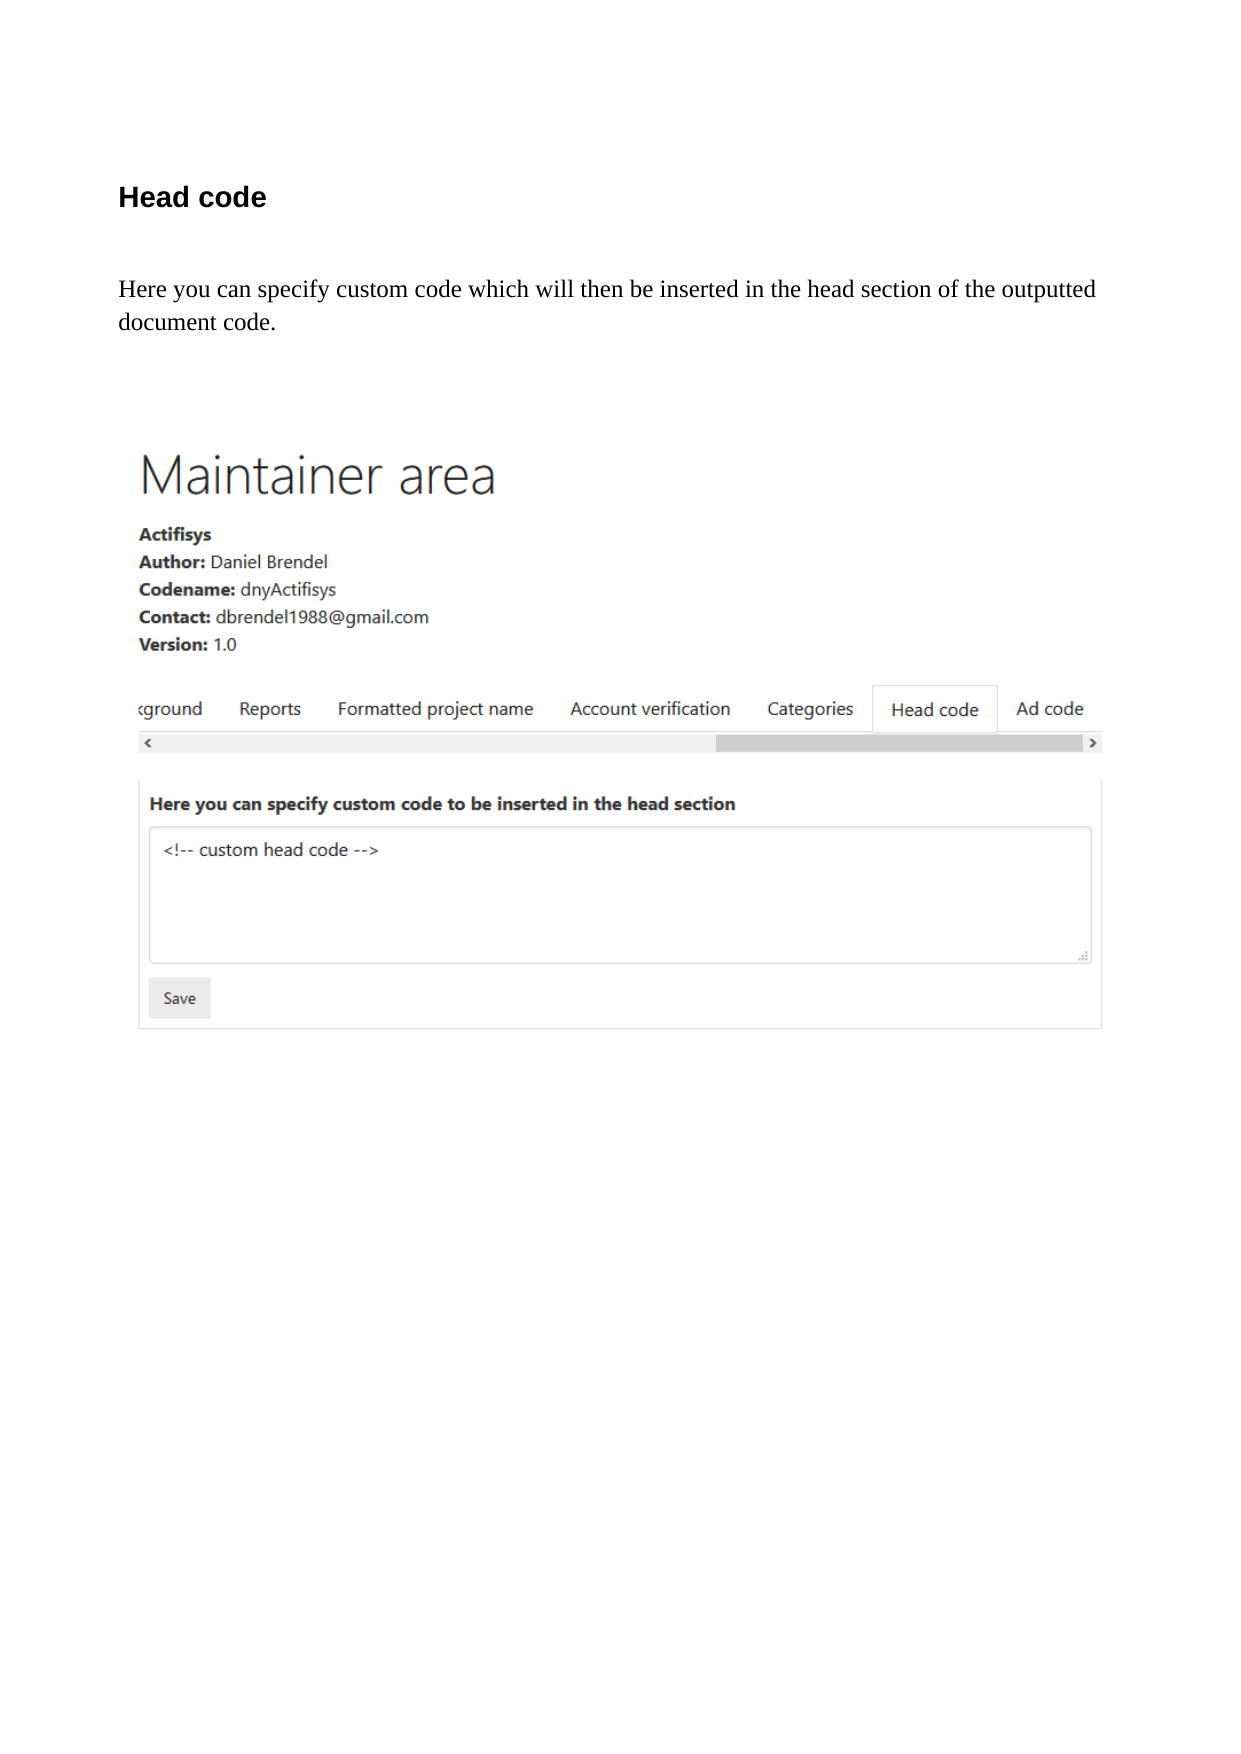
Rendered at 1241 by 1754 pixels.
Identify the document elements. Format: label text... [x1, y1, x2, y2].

text Here you can specify custom code which will then be inserted in the head section of the outputted document code. [118, 274, 1122, 336]
subtitle Head code [118, 180, 1122, 214]
picture [118, 402, 1123, 1051]
